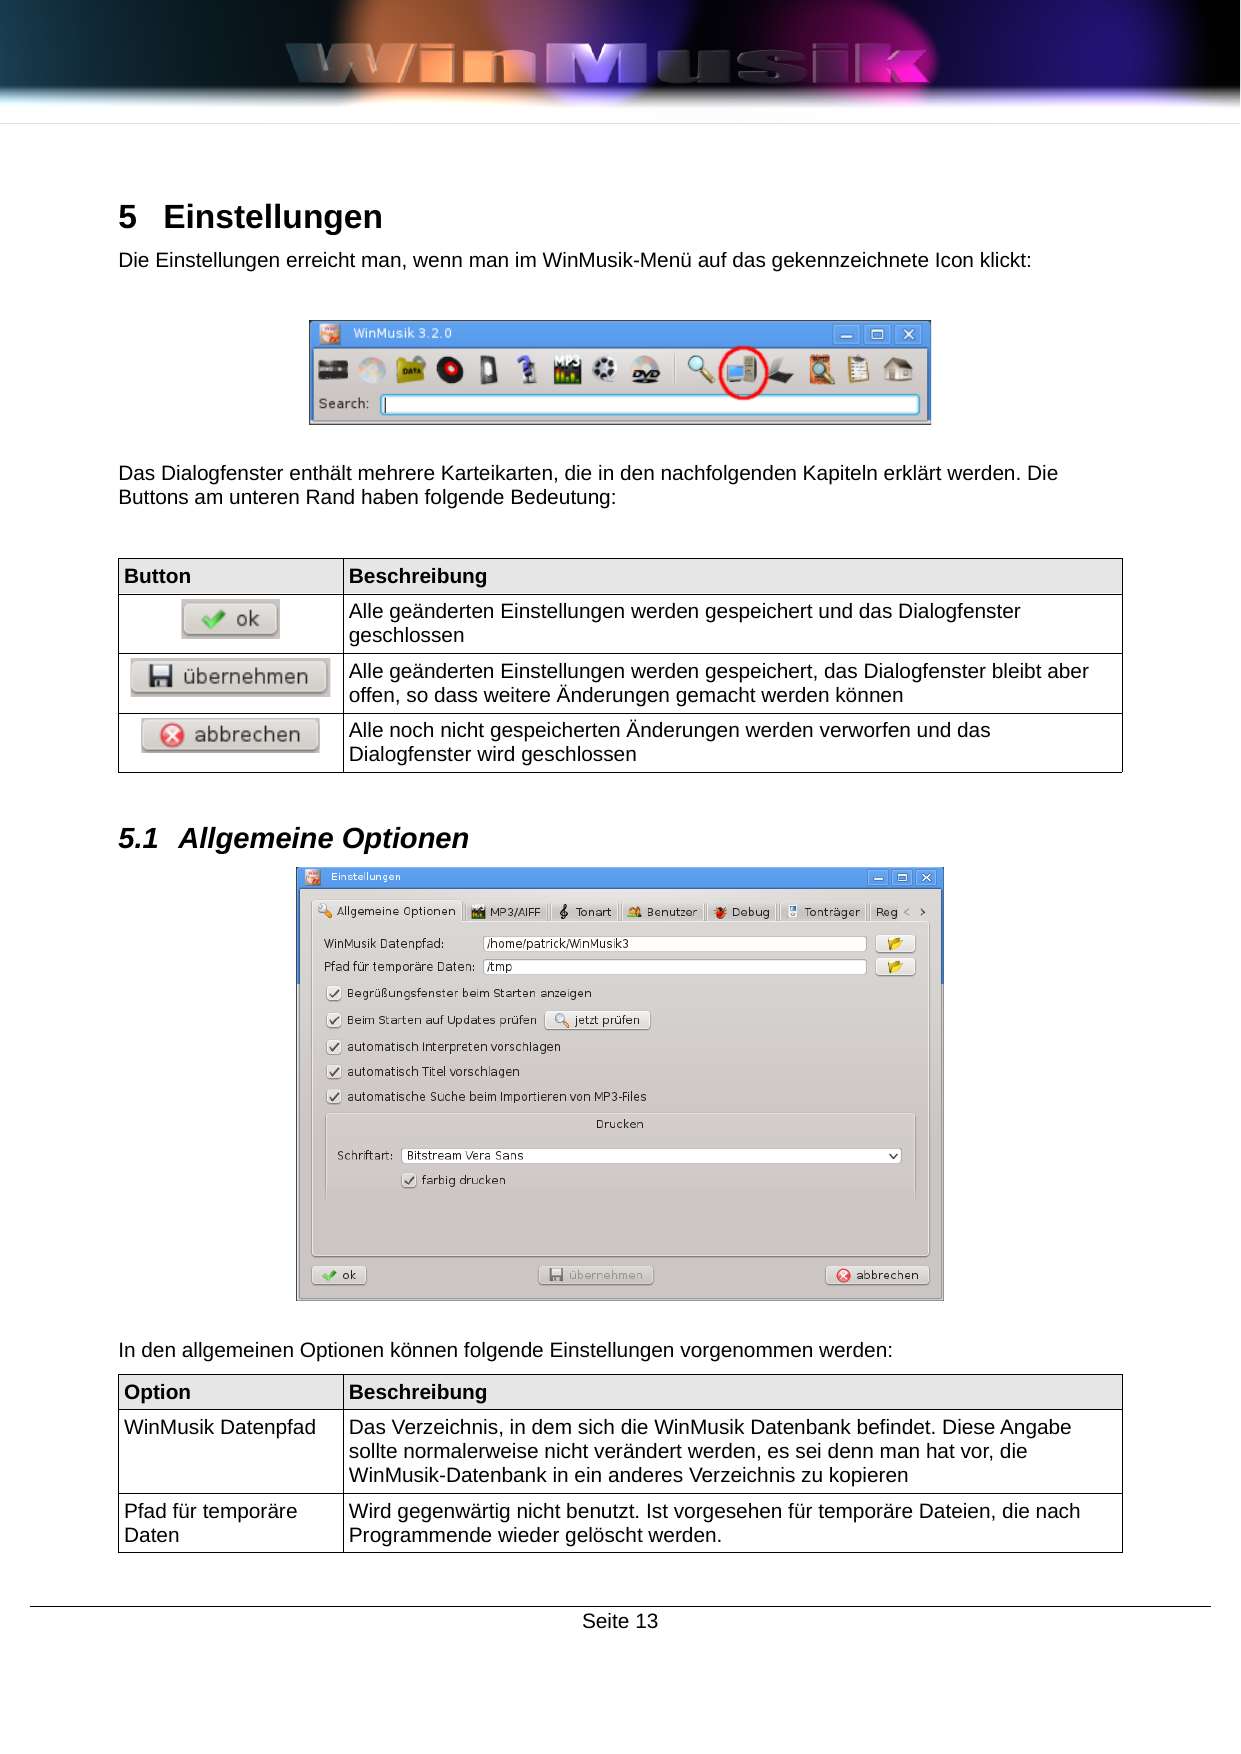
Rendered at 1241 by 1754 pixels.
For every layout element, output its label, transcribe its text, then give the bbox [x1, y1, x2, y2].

table_cell Pfad für temporäre Daten [119, 1494, 343, 1552]
subtitle Einstellungen [118, 197, 1122, 235]
table_header Beschreibung [344, 1375, 1122, 1409]
table_cell Alle geänderten Einstellungen werden gespeichert und das Dialogfenster geschlossen [344, 595, 1122, 653]
table_cell Wird gegenwärtig nicht benutzt. Ist vorgesehen für temporäre Dateien, die nach Programmende wieder gelöscht werden. [344, 1494, 1122, 1552]
table_cell [119, 595, 343, 638]
table_cell Alle noch nicht gespeicherten Änderungen werden verworfen und das Dialogfenster wird geschlossen [344, 714, 1122, 772]
subtitle Allgemeine Optionen [118, 821, 1122, 854]
table_cell [119, 654, 343, 712]
text In den allgemeinen Optionen können folgende Einstellungen vorgenommen werden: [118, 1337, 1122, 1361]
table_header Button [119, 559, 343, 593]
picture [309, 320, 932, 425]
table_cell [119, 639, 343, 653]
table_cell WinMusik Datenpfad [119, 1410, 343, 1493]
picture [141, 718, 320, 753]
picture [130, 658, 331, 697]
table_header Option [119, 1375, 343, 1409]
text Die Einstellungen erreicht man, wenn man im WinMusik-Menü auf das gekennzeichnete Icon klickt: [118, 248, 1122, 272]
table_cell [119, 714, 343, 772]
table_cell Alle geänderten Einstellungen werden gespeichert, das Dialogfenster bleibt aber offen, so dass weitere Änderungen gemacht werden können [344, 654, 1122, 712]
table_header Beschreibung [344, 559, 1122, 593]
picture [181, 599, 280, 639]
picture [296, 867, 944, 1301]
table_cell Das Verzeichnis, in dem sich die WinMusik Datenbank befindet. Diese Angabe sollte normalerweise nicht verändert werden, es sei denn man hat vor, die WinMusik-Datenbank in ein anderes Verzeichnis zu kopieren [344, 1410, 1122, 1493]
text Das Dialogfenster enthält mehrere Karteikarten, die in den nachfolgenden Kapiteln erklärt werden. Die Buttons am unteren Rand haben folgende Bedeutung: [118, 461, 1122, 509]
